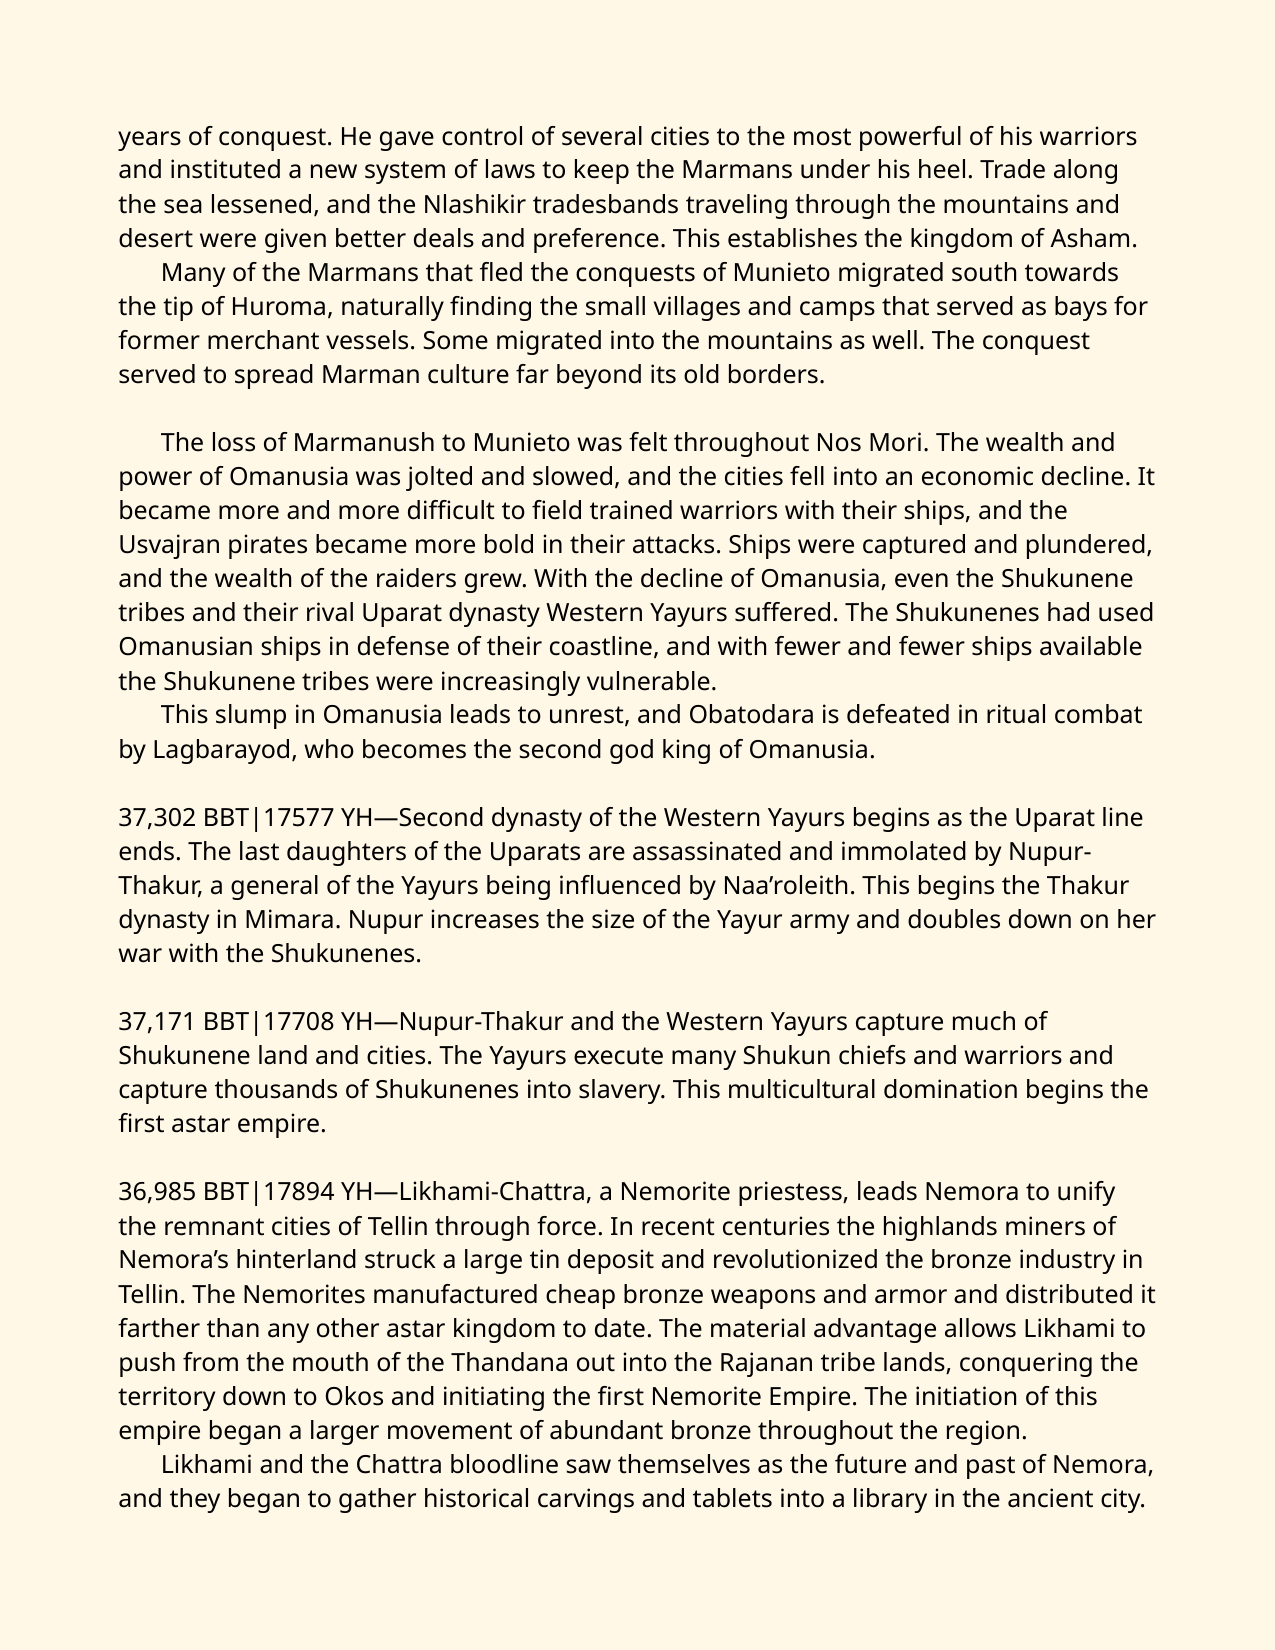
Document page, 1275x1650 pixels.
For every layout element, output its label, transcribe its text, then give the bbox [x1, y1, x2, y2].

text This slump in Omanusia leads to unrest, and Obatodara is defeated in ritual combat by Lagbarayod, who becomes the second god king of Omanusia. [118, 697, 1157, 765]
text years of conquest. He gave control of several cities to the most powerful of his warriors and instituted a new system of laws to keep the Marmans under his heel. Trade along the sea lessened, and the Nlashikir tradesbands traveling through the mountains and desert were given better deals and preference. This establishes the kingdom of Asham. [118, 118, 1157, 254]
text 36,985 BBT|17894 YH—Likhami-Chattra, a Nemorite priestess, leads Nemora to unify the remnant cities of Tellin through force. In recent centuries the highlands miners of Nemora’s hinterland struck a large tin deposit and revolutionized the bronze industry in Tellin. The Nemorites manufactured cheap bronze weapons and armor and distributed it farther than any other astar kingdom to date. The material advantage allows Likhami to push from the mouth of the Thandana out into the Rajanan tribe lands, conquering the territory down to Okos and initiating the first Nemorite Empire. The initiation of this empire began a larger movement of abundant bronze throughout the region. [118, 1174, 1157, 1447]
text Many of the Marmans that fled the conquests of Munieto migrated south towards the tip of Huroma, naturally finding the small villages and camps that served as bays for former merchant vessels. Some migrated into the mountains as well. The conquest served to spread Marman culture far beyond its old borders. [118, 254, 1157, 391]
text The loss of Marmanush to Munieto was felt throughout Nos Mori. The wealth and power of Omanusia was jolted and slowed, and the cities fell into an economic decline. It became more and more difficult to field trained warriors with their ships, and the Usvajran pirates became more bold in their attacks. Ships were captured and plundered, and the wealth of the raiders grew. With the decline of Omanusia, even the Shukunene tribes and their rival Uparat dynasty Western Yayurs suffered. The Shukunenes had used Omanusian ships in defense of their coastline, and with fewer and fewer ships available the Shukunene tribes were increasingly vulnerable. [118, 425, 1157, 697]
text 37,171 BBT|17708 YH—Nupur-Thakur and the Western Yayurs capture much of Shukunene land and cities. The Yayurs execute many Shukun chiefs and warriors and capture thousands of Shukunenes into slavery. This multicultural domination begins the first astar empire. [118, 1004, 1157, 1140]
text 37,302 BBT|17577 YH—Second dynasty of the Western Yayurs begins as the Uparat line ends. The last daughters of the Uparats are assassinated and immolated by Nupur-Thakur, a general of the Yayurs being influenced by Naa’roleith. This begins the Thakur dynasty in Mimara. Nupur increases the size of the Yayur army and doubles down on her war with the Shukunenes. [118, 799, 1157, 970]
text Likhami and the Chattra bloodline saw themselves as the future and past of Nemora, and they began to gather historical carvings and tablets into a library in the ancient city. [118, 1447, 1157, 1515]
